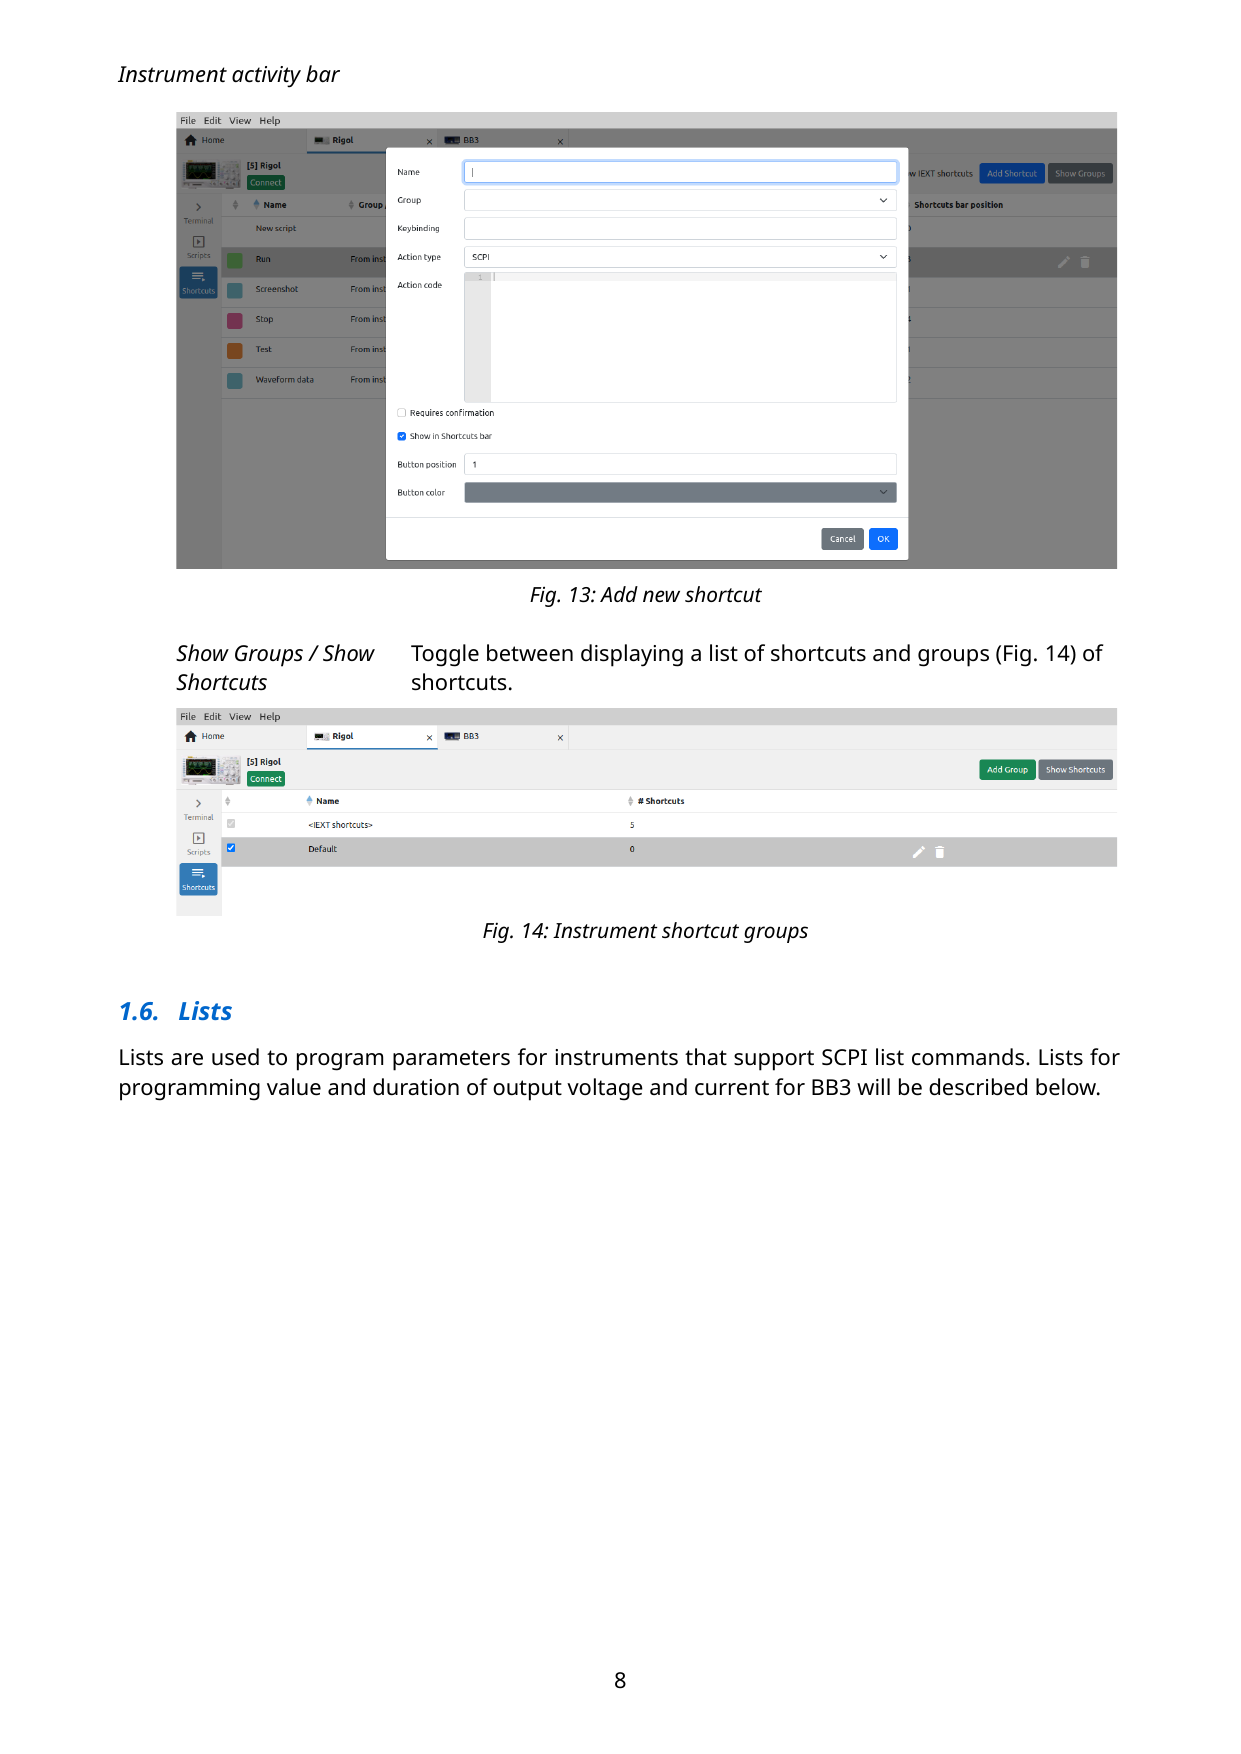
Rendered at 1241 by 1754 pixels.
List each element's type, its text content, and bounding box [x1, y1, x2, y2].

subtitle Lists [118, 993, 1122, 1028]
table_cell Toggle between displaying a list of shortcuts and groups (Fig. 14) of shortcuts. [405, 632, 1123, 703]
picture [176, 708, 1118, 916]
text Lists are used to program parameters for instruments that support SCPI list commands. Lists for programming value and duration of output voltage and current for BB3 will be described below. [118, 1042, 1122, 1102]
table_cell [118, 632, 171, 703]
picture [176, 112, 1118, 569]
table_cell [118, 703, 171, 967]
table_cell Show Groups / Show Shortcuts [171, 632, 405, 703]
table_cell [118, 107, 171, 632]
table_cell [171, 703, 1123, 967]
table_cell [171, 107, 1123, 632]
